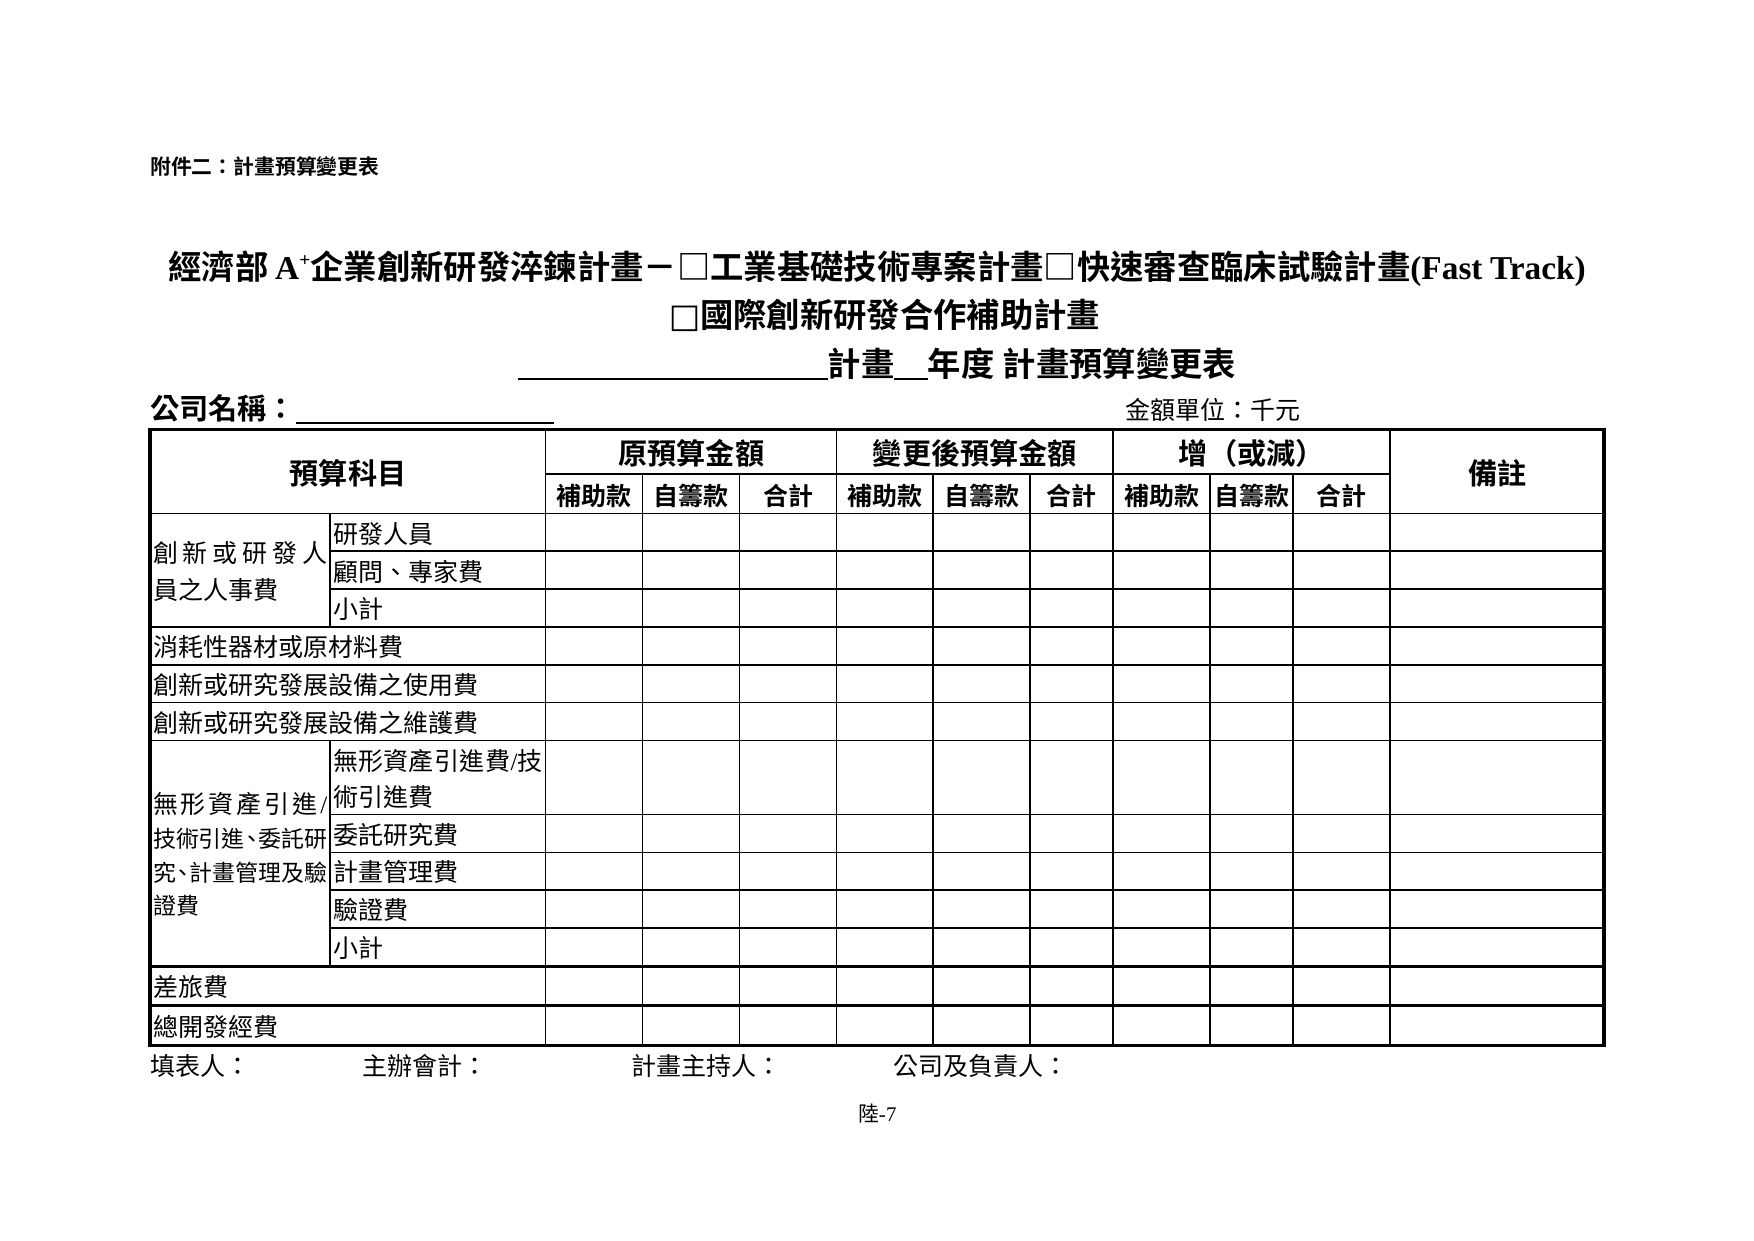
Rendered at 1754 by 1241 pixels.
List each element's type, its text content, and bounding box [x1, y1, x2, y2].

text 計畫 年度 計畫預算變更表 [150, 337, 1604, 386]
table_cell [837, 552, 932, 588]
table_cell [1114, 891, 1209, 927]
table_cell 消耗性器材或原材料費 [152, 628, 545, 664]
table_header 原預算金額 [546, 431, 836, 473]
table_cell [1294, 666, 1389, 702]
table_cell 合計 [740, 475, 836, 513]
table_cell [1031, 815, 1112, 851]
table_cell [934, 666, 1029, 702]
table_cell [643, 628, 739, 664]
table_cell [1031, 666, 1112, 702]
table_cell 驗證費 [331, 891, 545, 927]
table_cell [1211, 703, 1292, 739]
table_cell [740, 929, 836, 965]
table_cell [1294, 853, 1389, 889]
table_cell [1391, 929, 1602, 965]
table_cell [740, 815, 836, 851]
table_cell [1294, 741, 1389, 813]
table_cell 無形資產引進費/技術引進費 [331, 741, 545, 813]
table_cell [1391, 590, 1602, 626]
table_cell [1391, 815, 1602, 851]
table_cell 補助款 [837, 475, 932, 513]
table_cell [546, 590, 642, 626]
table_cell 小計 [331, 929, 545, 965]
table_cell [1294, 968, 1389, 1004]
table_cell 合計 [1294, 475, 1389, 513]
table_cell [1211, 929, 1292, 965]
table_cell [1391, 514, 1602, 550]
table_cell 合計 [1031, 475, 1112, 513]
table_header 增（或減） [1114, 431, 1389, 473]
table_cell [1294, 590, 1389, 626]
table_cell [837, 968, 932, 1004]
table_cell [1211, 741, 1292, 813]
table_cell [1031, 853, 1112, 889]
table_cell 委託研究費 [331, 815, 545, 851]
table_cell [1294, 891, 1389, 927]
table_cell [837, 815, 932, 851]
table_cell [1114, 741, 1209, 813]
text □國際創新研發合作補助計畫 [668, 289, 1604, 337]
table_cell [643, 815, 739, 851]
table_cell [740, 1007, 836, 1043]
table_cell [1211, 853, 1292, 889]
table_cell [643, 590, 739, 626]
table_cell [643, 891, 739, 927]
table_cell 補助款 [1114, 475, 1209, 513]
table_cell [1211, 666, 1292, 702]
table_cell [837, 853, 932, 889]
table_cell [1031, 891, 1112, 927]
table_cell [1391, 968, 1602, 1004]
table_cell 無形資產引進/技術引進、委託研究、計畫管理及驗證費 [152, 741, 329, 965]
subtitle 附件二：計畫預算變更表 [150, 150, 1604, 180]
table_cell [1391, 552, 1602, 588]
table_cell [934, 628, 1029, 664]
table_cell [546, 552, 642, 588]
table_cell [1031, 703, 1112, 739]
table_cell [1031, 929, 1112, 965]
table_cell [1031, 552, 1112, 588]
table_cell [1211, 815, 1292, 851]
table_cell [1114, 1007, 1209, 1043]
table_cell 創新或研究發展設備之使用費 [152, 666, 545, 702]
table_cell [1211, 552, 1292, 588]
table_cell [837, 666, 932, 702]
table_cell [1391, 853, 1602, 889]
table_cell 計畫管理費 [331, 853, 545, 889]
table_cell [934, 552, 1029, 588]
table_cell [837, 514, 932, 550]
table_cell 補助款 [546, 475, 642, 513]
table_cell [934, 514, 1029, 550]
table_cell [740, 968, 836, 1004]
table_cell [1294, 628, 1389, 664]
table_cell [934, 1007, 1029, 1043]
table_cell [1114, 703, 1209, 739]
table_cell [1391, 741, 1602, 813]
table_cell [1391, 703, 1602, 739]
table_cell 自籌款 [934, 475, 1029, 513]
table_cell [740, 891, 836, 927]
table_cell [1031, 590, 1112, 626]
table_cell [1294, 703, 1389, 739]
table_cell [1031, 1007, 1112, 1043]
table_cell [1114, 514, 1209, 550]
table_cell [1031, 628, 1112, 664]
table_cell [837, 741, 932, 813]
table_cell [740, 628, 836, 664]
table_header 備註 [1391, 431, 1602, 513]
table_cell [1211, 891, 1292, 927]
table_cell [643, 703, 739, 739]
text 經濟部A+企業創新研發淬鍊計畫－□工業基礎技術專案計畫□快速審查臨床試驗計畫(Fast Track) [150, 241, 1604, 289]
table_cell 研發人員 [331, 514, 545, 550]
table_cell [546, 741, 642, 813]
table_cell [934, 590, 1029, 626]
table_cell [1114, 628, 1209, 664]
table_cell [1211, 628, 1292, 664]
table_cell [1114, 929, 1209, 965]
table_cell [934, 853, 1029, 889]
table_cell [1114, 968, 1209, 1004]
table_cell [1114, 552, 1209, 588]
table_cell [837, 703, 932, 739]
table_cell [546, 853, 642, 889]
table_cell [740, 514, 836, 550]
table_cell [740, 853, 836, 889]
table_cell [1211, 590, 1292, 626]
table_cell [643, 666, 739, 702]
table_cell [643, 514, 739, 550]
table_cell [546, 891, 642, 927]
table_cell 總開發經費 [152, 1007, 545, 1043]
table_cell [837, 1007, 932, 1043]
table_cell 顧問、專家費 [331, 552, 545, 588]
table_cell [934, 929, 1029, 965]
table_cell 創新或研發人員之人事費 [152, 514, 329, 626]
table_cell [740, 703, 836, 739]
table_cell [740, 590, 836, 626]
table_cell [546, 815, 642, 851]
table_cell [643, 929, 739, 965]
table_cell [643, 853, 739, 889]
table_cell [934, 968, 1029, 1004]
table_cell [1391, 666, 1602, 702]
table_cell [1031, 514, 1112, 550]
table_cell [546, 514, 642, 550]
table_cell [1031, 741, 1112, 813]
table_cell [546, 628, 642, 664]
table_cell [1114, 666, 1209, 702]
table_cell [1391, 628, 1602, 664]
table_cell [546, 968, 642, 1004]
table_cell [740, 741, 836, 813]
table_cell [1294, 815, 1389, 851]
table_cell [546, 1007, 642, 1043]
table_cell [1294, 552, 1389, 588]
table_cell 差旅費 [152, 968, 545, 1004]
table_cell [643, 552, 739, 588]
table_cell [934, 815, 1029, 851]
table_cell [1211, 514, 1292, 550]
table_cell [740, 666, 836, 702]
table_cell 自籌款 [643, 475, 739, 513]
table_header 預算科目 [152, 431, 545, 513]
table_cell [1031, 968, 1112, 1004]
table_cell [1114, 815, 1209, 851]
table_cell [1294, 1007, 1389, 1043]
table_cell [643, 741, 739, 813]
table_cell [546, 929, 642, 965]
table_cell 自籌款 [1211, 475, 1292, 513]
table_cell [1211, 1007, 1292, 1043]
table_cell [1294, 929, 1389, 965]
table_cell 創新或研究發展設備之維護費 [152, 703, 545, 739]
table_cell [1391, 1007, 1602, 1043]
table_cell 小計 [331, 590, 545, 626]
table_cell [1294, 514, 1389, 550]
table_cell [934, 703, 1029, 739]
table_cell [643, 968, 739, 1004]
table_cell [837, 590, 932, 626]
table_cell [643, 1007, 739, 1043]
table_cell [546, 666, 642, 702]
table_header 變更後預算金額 [837, 431, 1112, 473]
table_cell [1391, 891, 1602, 927]
table_cell [837, 891, 932, 927]
table_cell [934, 741, 1029, 813]
table_cell [934, 891, 1029, 927]
table_cell [1114, 590, 1209, 626]
table_cell [837, 628, 932, 664]
table_cell [837, 929, 932, 965]
text 公司名稱： 金額單位：千元 [150, 386, 1604, 428]
table_cell [546, 703, 642, 739]
table_cell [740, 552, 836, 588]
table_cell [1114, 853, 1209, 889]
text 填表人： 主辦會計： 計畫主持人： 公司及負責人： [150, 1047, 1604, 1083]
table_cell [1211, 968, 1292, 1004]
